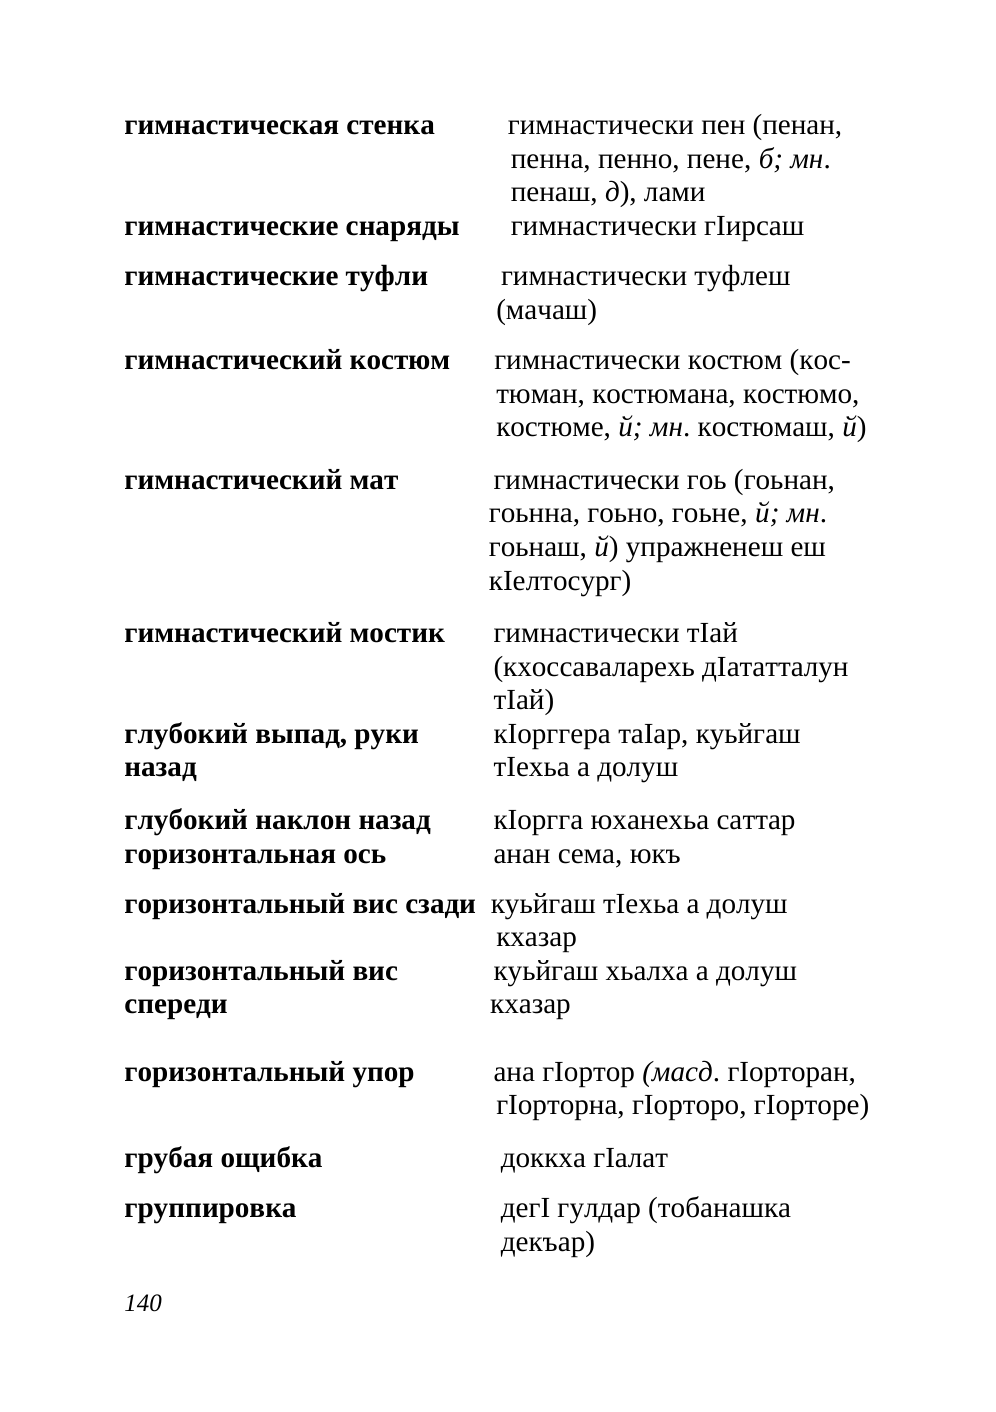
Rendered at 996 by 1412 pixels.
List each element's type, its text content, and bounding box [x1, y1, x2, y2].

text гимнастические снаряды гимнастически гIирсаш [124, 208, 877, 242]
text горизонтальная ось анан сема, юкъ [124, 836, 877, 869]
text группировка дегI гулдар (тобанашка [124, 1190, 877, 1224]
text пенна, пенно, пене, б; мн. [124, 141, 877, 174]
text костюме, й; мн. костюмаш, й) [124, 409, 877, 443]
text горизонтальный вис куьйгаш хьалха а долуш [124, 953, 877, 987]
text декъар) [124, 1224, 877, 1257]
text гимнастические туфли гимнастически туфлеш [124, 258, 877, 292]
text гимнастический мостик гимнастически тIай (кхоссаваларехь дIататталун тIай) [124, 615, 877, 716]
text кхазар [124, 919, 877, 953]
text глубокий наклон назад кIоргга юханехьа саттар [124, 802, 877, 836]
text глубокий выпад, руки кIорггера таIар, куьйгаш назад тIехьа а долуш [124, 716, 877, 783]
text кIелтосург) [124, 563, 877, 596]
text гимнастический мат гимнастически гоь (гоьнан, [124, 462, 877, 496]
text гимнастический костюм гимнастически костюм (кос- [124, 342, 877, 376]
text гIорторна, гIорторо, гIорторе) [124, 1087, 877, 1121]
text гоьнаш, й) упражненеш еш [124, 529, 877, 563]
text гимнастическая стенка гимнастически пен (пенан, [124, 74, 877, 141]
text (мачаш) [124, 292, 877, 325]
text пенаш, д), лами [124, 174, 877, 208]
text грубая ощибка доккха гIалат [124, 1140, 877, 1173]
text горизонтальный упор ана гIортор (масд. гIорторан, [124, 1054, 877, 1087]
text горизонтальный вис сзади куьйгаш тIехьа а долуш [124, 886, 877, 919]
text тюман, костюмана, костюмо, [124, 376, 877, 409]
text гоьнна, гоьно, гоьне, й; мн. [124, 496, 877, 529]
text спереди кхазар [124, 987, 877, 1020]
